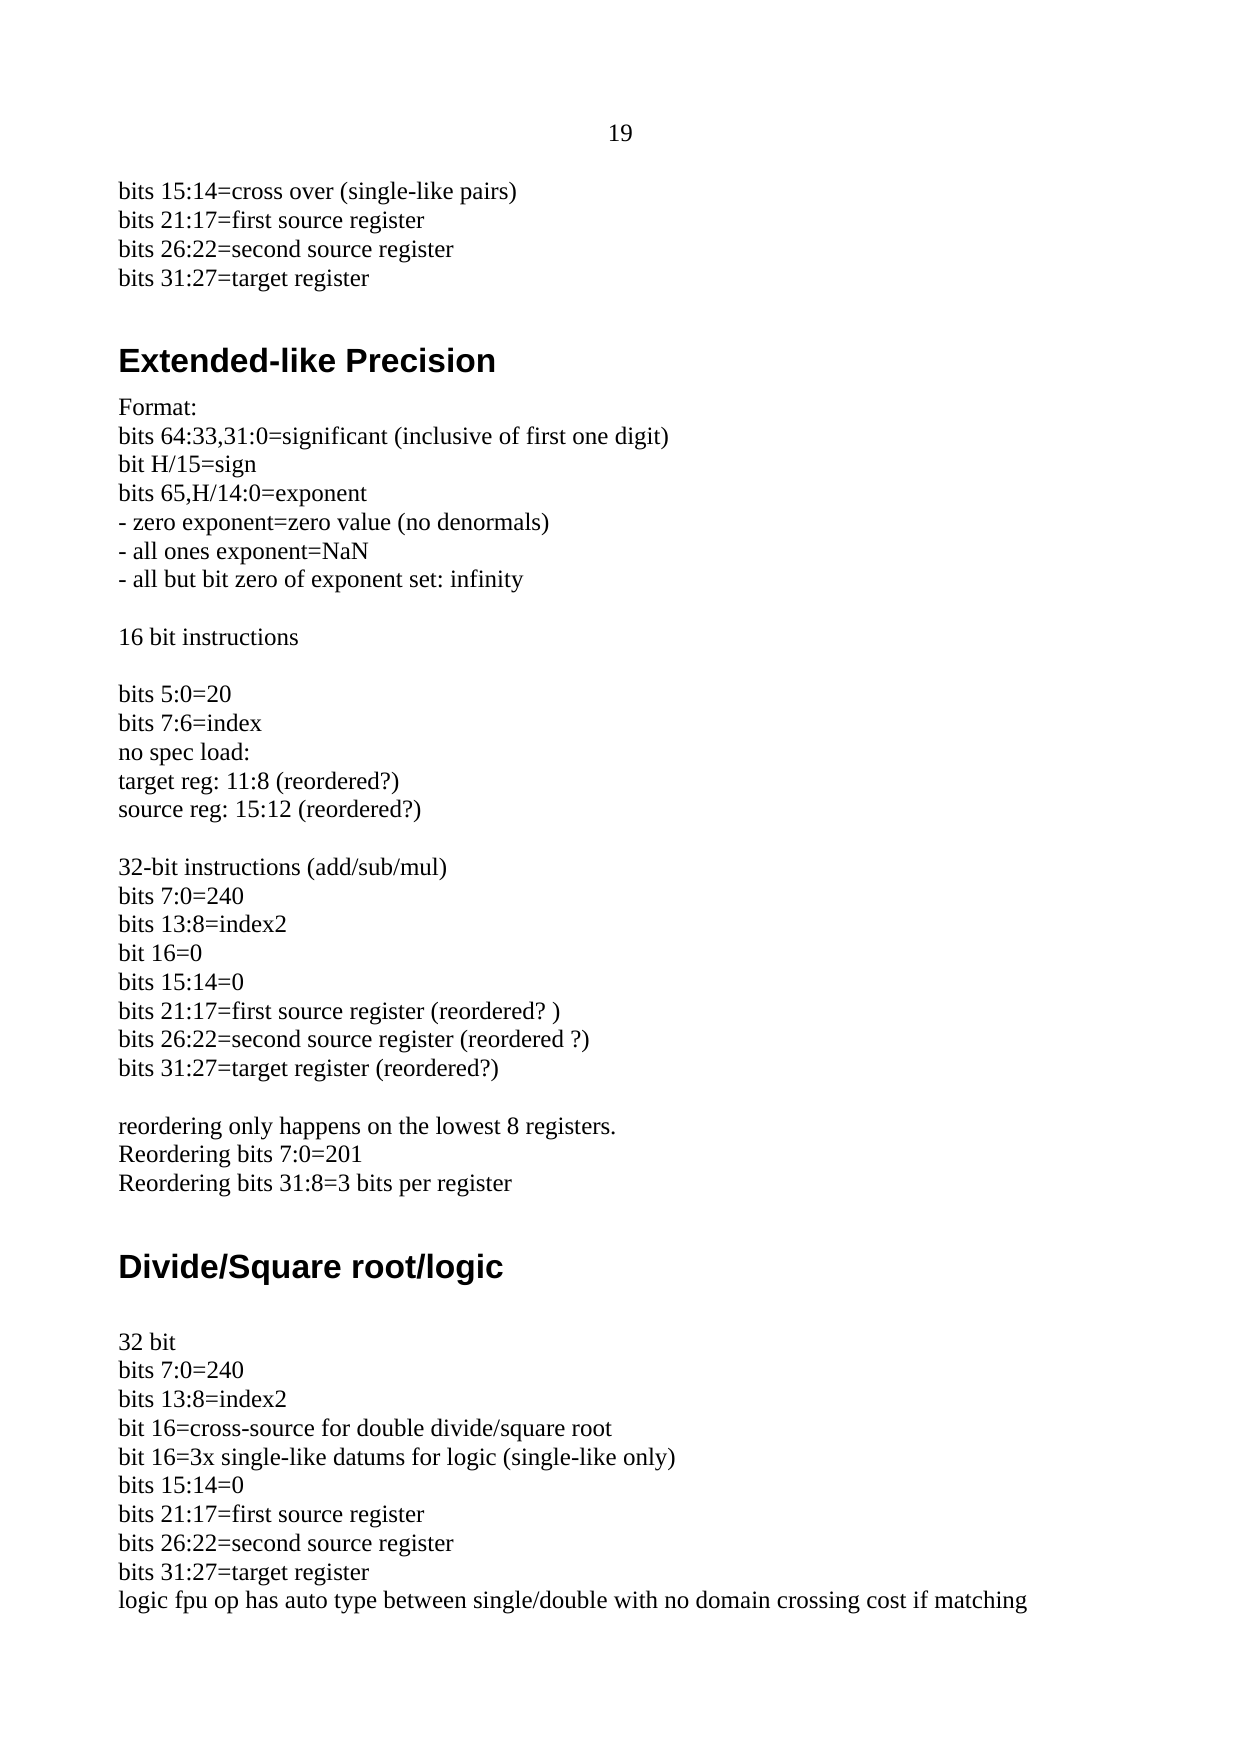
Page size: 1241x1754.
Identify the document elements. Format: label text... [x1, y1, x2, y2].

text bits 7:0=240 [118, 1355, 1122, 1384]
text bits 21:17=first source register (reordered? ) [118, 996, 1122, 1024]
subtitle Divide/Square root/logic [118, 1247, 1122, 1285]
text bits 15:14=cross over (single-like pairs) [118, 176, 1122, 205]
text bits 26:22=second source register (reordered ?) [118, 1024, 1122, 1053]
text 32 bit [118, 1327, 1122, 1355]
text bits 31:27=target register (reordered?) [118, 1053, 1122, 1082]
text Reordering bits 31:8=3 bits per register [118, 1168, 1122, 1197]
text bits 65,H/14:0=exponent [118, 478, 1122, 507]
text bit 16=cross-source for double divide/square root [118, 1413, 1122, 1442]
text bits 26:22=second source register [118, 234, 1122, 263]
text bits 7:6=index [118, 708, 1122, 737]
text bits 21:17=first source register [118, 1499, 1122, 1528]
text bit H/15=sign [118, 449, 1122, 478]
text bits 13:8=index2 [118, 909, 1122, 938]
text bits 21:17=first source register [118, 205, 1122, 234]
text bits 26:22=second source register [118, 1528, 1122, 1557]
text bits 5:0=20 [118, 679, 1122, 708]
text bits 7:0=240 [118, 881, 1122, 909]
text bits 64:33,31:0=significant (inclusive of first one digit) [118, 421, 1122, 449]
text - all ones exponent=NaN [118, 536, 1122, 564]
text - all but bit zero of exponent set: infinity [118, 564, 1122, 593]
text bits 31:27=target register [118, 1557, 1122, 1585]
text Format: [118, 392, 1122, 421]
text bits 13:8=index2 [118, 1384, 1122, 1413]
text reordering only happens on the lowest 8 registers. [118, 1111, 1122, 1139]
text Reordering bits 7:0=201 [118, 1139, 1122, 1168]
text logic fpu op has auto type between single/double with no domain crossing cost if matching [118, 1585, 1122, 1614]
text no spec load: [118, 737, 1122, 766]
text bit 16=0 [118, 938, 1122, 967]
text source reg: 15:12 (reordered?) [118, 794, 1122, 823]
text 16 bit instructions [118, 622, 1122, 651]
text bits 15:14=0 [118, 1470, 1122, 1499]
text - zero exponent=zero value (no denormals) [118, 507, 1122, 536]
text bits 15:14=0 [118, 967, 1122, 996]
subtitle Extended-like Precision [118, 341, 1122, 379]
text target reg: 11:8 (reordered?) [118, 766, 1122, 794]
text 32-bit instructions (add/sub/mul) [118, 852, 1122, 881]
text bit 16=3x single-like datums for logic (single-like only) [118, 1442, 1122, 1470]
text bits 31:27=target register [118, 263, 1122, 291]
